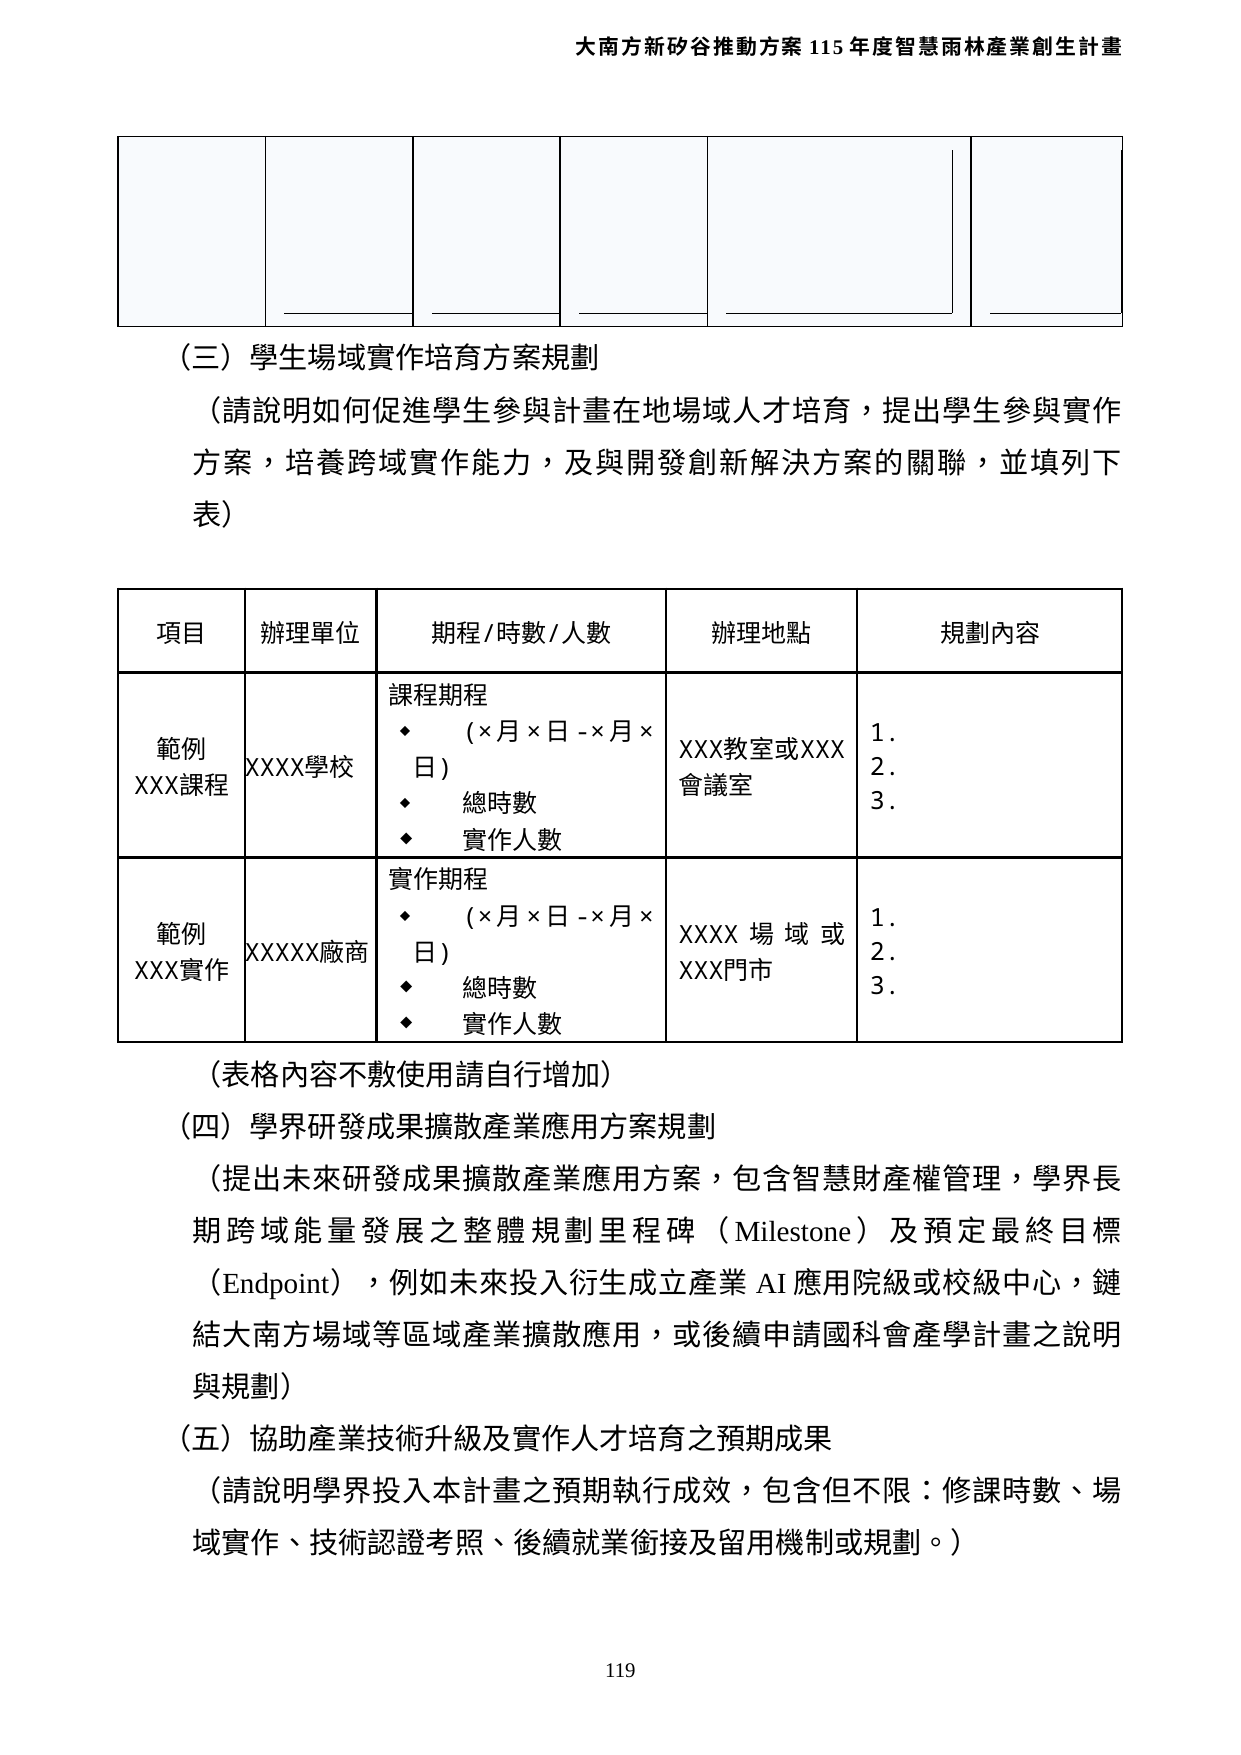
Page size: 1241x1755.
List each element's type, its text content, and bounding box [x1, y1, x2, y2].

text （請說明學界投入本計畫之預期執行成效，包含但不限：修課時數、場域實作、技術認證考照、後續就業銜接及留用機制或規劃。） [192, 1460, 1122, 1564]
table_cell [119, 137, 265, 326]
table_cell [266, 137, 412, 326]
table_header 項目 [119, 590, 244, 671]
text （五）協助產業技術升級及實作人才培育之預期成果 [162, 1408, 1122, 1460]
table_cell 1. 2. 3. [858, 859, 1121, 1041]
table_header 規劃內容 [858, 590, 1121, 671]
text （請說明如何促進學生參與計畫在地場域人才培育，提出學生參與實作方案，培養跨域實作能力，及與開發創新解決方案的關聯，並填列下表） [192, 379, 1122, 536]
table_cell XXXX學校 [246, 674, 375, 856]
table_header 期程/時數/人數 [378, 590, 665, 671]
table_header 辦理單位 [246, 590, 375, 671]
table_cell XXX教室或XXX會議室 [667, 674, 856, 856]
table_cell 1. 2. 3. [858, 674, 1121, 856]
text （提出未來研發成果擴散產業應用方案，包含智慧財產權管理，學界長期跨域能量發展之整體規劃里程碑（Milestone）及預定最終目標（Endpoint），例如未來投入衍生成立產業AI應用院級或校級中心，鏈結大南方場域等區域產業擴散應用，或後續申請國科會產學計畫之說明與規劃） [192, 1147, 1122, 1408]
table_cell 實作期程 (×月×日-×月×日) 總時數 實作人數 [378, 859, 665, 1041]
table_cell 範例 XXX實作 [119, 859, 244, 1041]
table_cell 範例 XXX課程 [119, 674, 244, 856]
table_cell 課程期程 (×月×日-×月×日) 總時數 實作人數 [378, 674, 665, 856]
table_cell [414, 137, 559, 326]
text （表格內容不敷使用請自行增加） [192, 1043, 1122, 1095]
text （四）學界研發成果擴散產業應用方案規劃 [162, 1095, 1122, 1147]
table_cell [708, 137, 970, 326]
table_header 辦理地點 [667, 590, 856, 671]
table_cell [561, 137, 707, 326]
table_cell XXXXX廠商 [246, 859, 375, 1041]
table_cell [972, 137, 1122, 326]
table_cell XXXX場域或XXX門市 [667, 859, 856, 1041]
text （三）學生場域實作培育方案規劃 [162, 327, 1122, 379]
